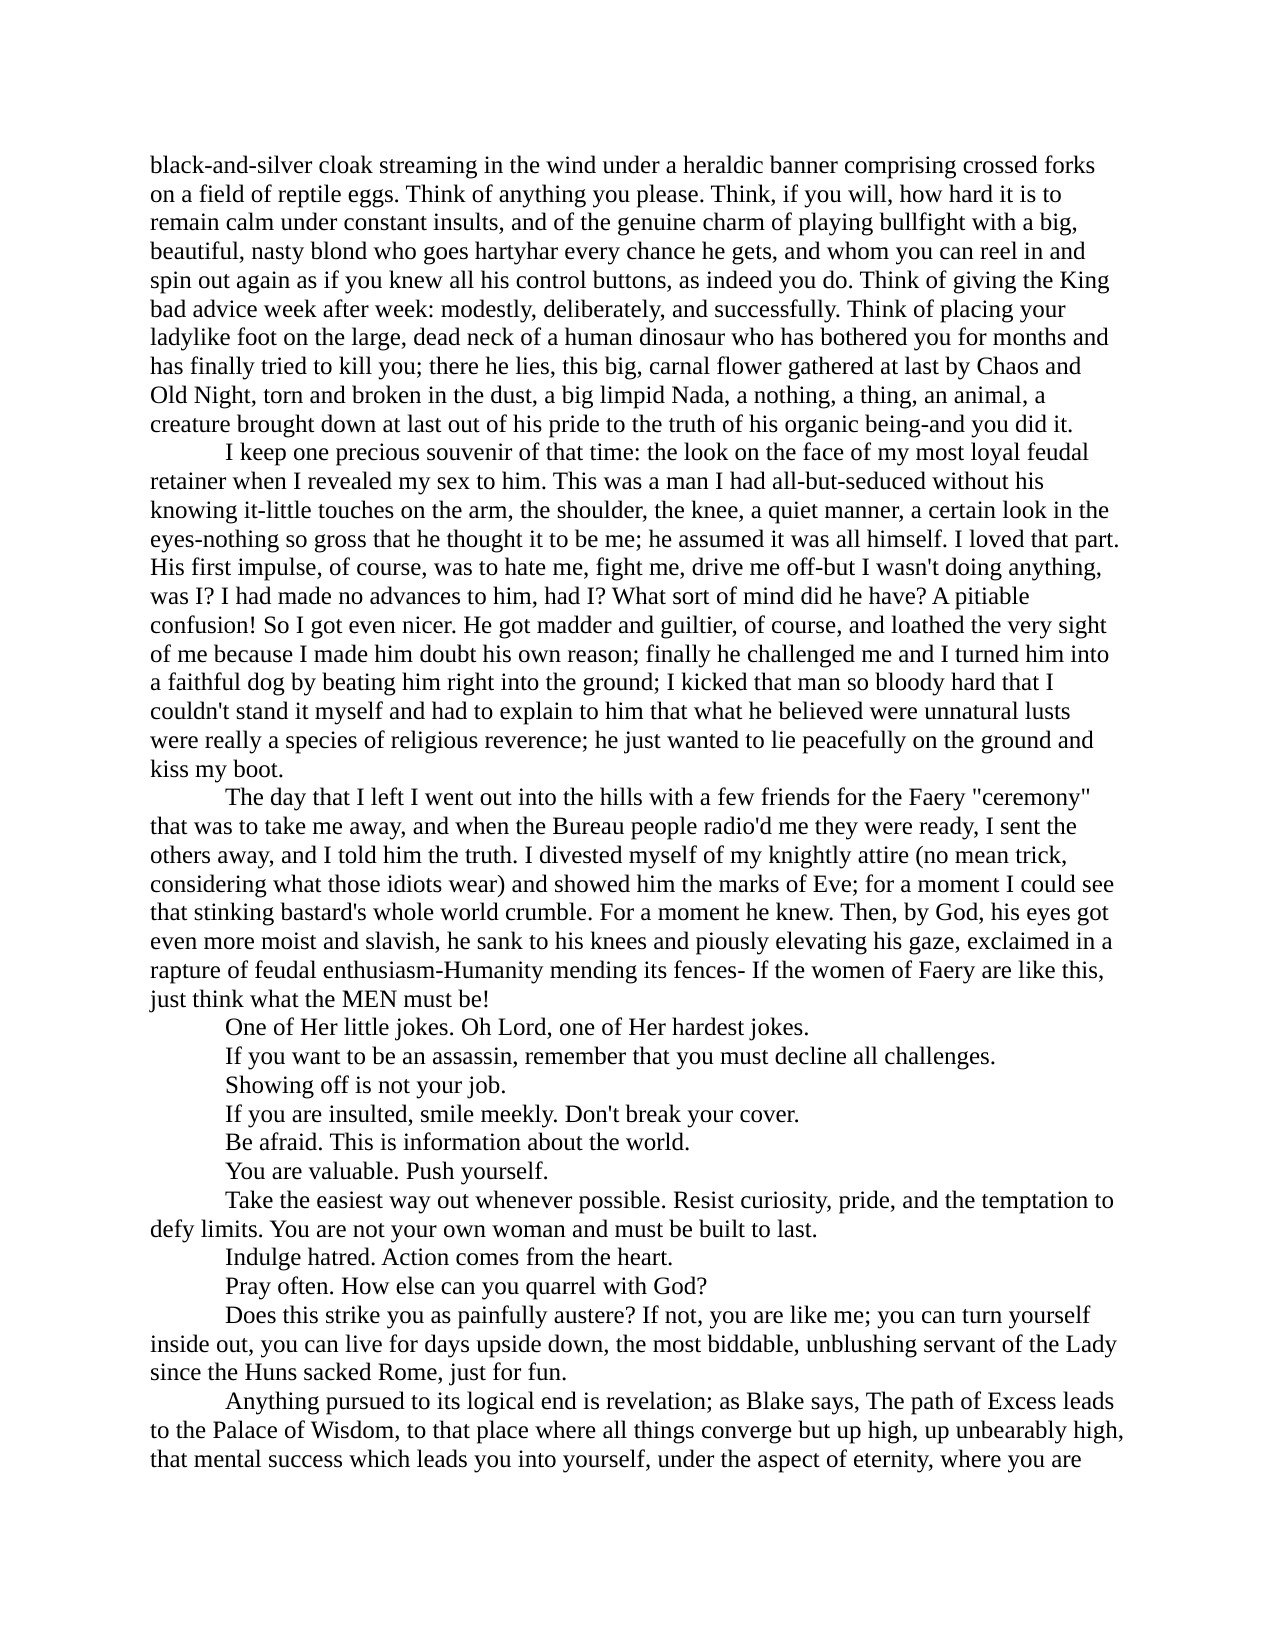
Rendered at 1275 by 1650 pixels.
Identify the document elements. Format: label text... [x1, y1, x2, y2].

text Indulge hatred. Action comes from the heart. [150, 1242, 1125, 1271]
text If you want to be an assassin, remember that you must decline all challenges. [150, 1041, 1125, 1070]
text Showing off is not your job. [150, 1070, 1125, 1099]
text Anything pursued to its logical end is revelation; as Blake says, The path of Excess leads to the Palace of Wisdom, to that place where all things converge but up high, up unbearably high, that mental success which leads you into yourself, under the aspect of eternity, where you are [150, 1386, 1125, 1472]
text The day that I left I went out into the hills with a few friends for the Faery "ceremony" that was to take me away, and when the Bureau people radio'd me they were ready, I sent the others away, and I told him the truth. I divested myself of my knightly attire (no mean trick, considering what those idiots wear) and showed him the marks of Eve; for a moment I could see that stinking bastard's whole world crumble. For a moment he knew. Then, by God, his eyes got even more moist and slavish, he sank to his knees and piously elevating his gaze, exclaimed in a rapture of feudal enthusiasm-Humanity mending its fences- If the women of Faery are like this, just think what the MEN must be! [150, 782, 1125, 1012]
text black-and-silver cloak streaming in the wind under a heraldic banner comprising crossed forks on a field of reptile eggs. Think of anything you please. Think, if you will, how hard it is to remain calm under constant insults, and of the genuine charm of playing bullfight with a big, beautiful, nasty blond who goes hartyhar every chance he gets, and whom you can reel in and spin out again as if you knew all his control buttons, as indeed you do. Think of giving the King bad advice week after week: modestly, deliberately, and successfully. Think of placing your ladylike foot on the large, dead neck of a human dinosaur who has bothered you for months and has finally tried to kill you; there he lies, this big, carnal flower gathered at last by Chaos and Old Night, torn and broken in the dust, a big limpid Nada, a nothing, a thing, an animal, a creature brought down at last out of his pride to the truth of his organic being-and you did it. [150, 150, 1125, 437]
text One of Her little jokes. Oh Lord, one of Her hardest jokes. [150, 1012, 1125, 1041]
text If you are insulted, smile meekly. Don't break your cover. [150, 1099, 1125, 1127]
text You are valuable. Push yourself. [150, 1156, 1125, 1185]
text Take the easiest way out whenever possible. Resist curiosity, pride, and the temptation to defy limits. You are not your own woman and must be built to last. [150, 1185, 1125, 1242]
text Be afraid. This is information about the world. [150, 1127, 1125, 1156]
text Does this strike you as painfully austere? If not, you are like me; you can turn yourself inside out, you can live for days upside down, the most biddable, unblushing servant of the Lady since the Huns sacked Rome, just for fun. [150, 1300, 1125, 1386]
text Pray often. How else can you quarrel with God? [150, 1271, 1125, 1300]
text I keep one precious souvenir of that time: the look on the face of my most loyal feudal retainer when I revealed my sex to him. This was a man I had all-but-seduced without his knowing it-little touches on the arm, the shoulder, the knee, a quiet manner, a certain look in the eyes-nothing so gross that he thought it to be me; he assumed it was all himself. I loved that part. His first impulse, of course, was to hate me, fight me, drive me off-but I wasn't doing anything, was I? I had made no advances to him, had I? What sort of mind did he have? A pitiable confusion! So I got even nicer. He got madder and guiltier, of course, and loathed the very sight of me because I made him doubt his own reason; finally he challenged me and I turned him into a faithful dog by beating him right into the ground; I kicked that man so bloody hard that I couldn't stand it myself and had to explain to him that what he believed were unnatural lusts were really a species of religious reverence; he just wanted to lie peacefully on the ground and kiss my boot. [150, 437, 1125, 782]
